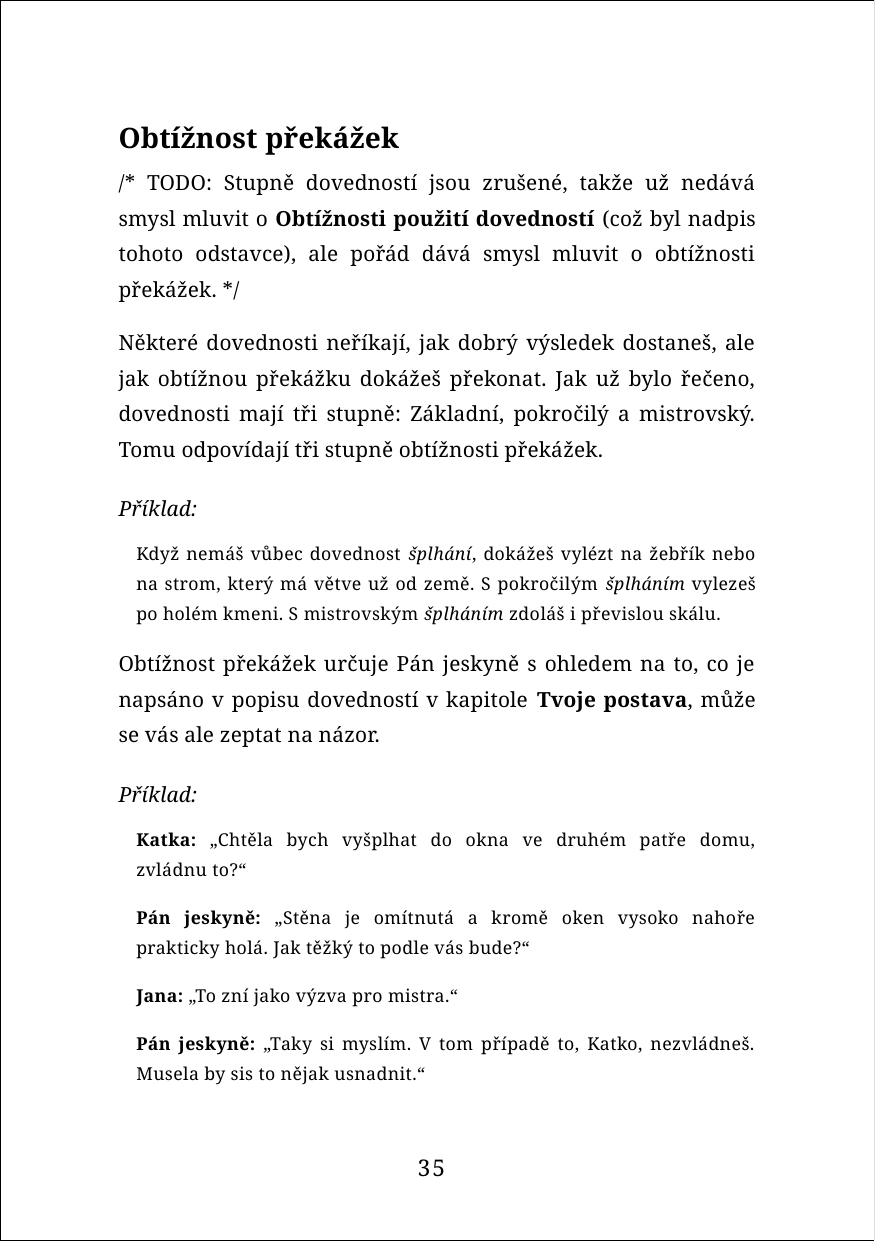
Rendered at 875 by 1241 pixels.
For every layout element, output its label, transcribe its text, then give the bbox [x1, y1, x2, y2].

text Některé dovednosti neříkají, jak dobrý výsledek dostaneš, ale jak obtížnou překážku dokážeš překonat. Jak už bylo řečeno, dovednosti mají tři stupně: Základní, pokročilý a mistrovský. Tomu odpovídají tři stupně obtížnosti překážek. [118, 328, 756, 463]
text /* TODO: Stupně dovedností jsou zrušené, takže už nedává smysl mluvit o Obtížnosti použití dovedností (což byl nadpis tohoto odstavce), ale pořád dává smysl mluvit o obtížnosti překážek. */ [118, 168, 756, 303]
text Pán jeskyně: „Stěna je omítnutá a kromě oken vysoko nahoře prakticky holá. Jak těžký to podle vás bude?“ [136, 905, 756, 959]
text Když nemáš vůbec dovednost šplhání, dokážeš vylézt na žebřík nebo na strom, který má větve už od země. S pokročilým šplháním vylezeš po holém kmeni. S mistrovským šplháním zdoláš i převislou skálu. [136, 541, 756, 626]
text Pán jeskyně: „Taky si myslím. V tom případě to, Katko, nezvládneš. Musela by sis to nějak usnadnit.“ [136, 1031, 756, 1086]
text Příklad: [118, 494, 756, 522]
text Obtížnost překážek určuje Pán jeskyně s ohledem na to, co je napsáno v popisu dovedností v kapitole Tvoje postava, může se vás ale zeptat na názor. [118, 649, 756, 749]
subtitle Obtížnost překážek [118, 118, 756, 157]
text Jana: „To zní jako výzva pro mistra.“ [136, 983, 756, 1007]
text Katka: „Chtěla bych vyšplhat do okna ve druhém patře domu, zvládnu to?“ [136, 827, 756, 881]
text Příklad: [118, 780, 756, 808]
